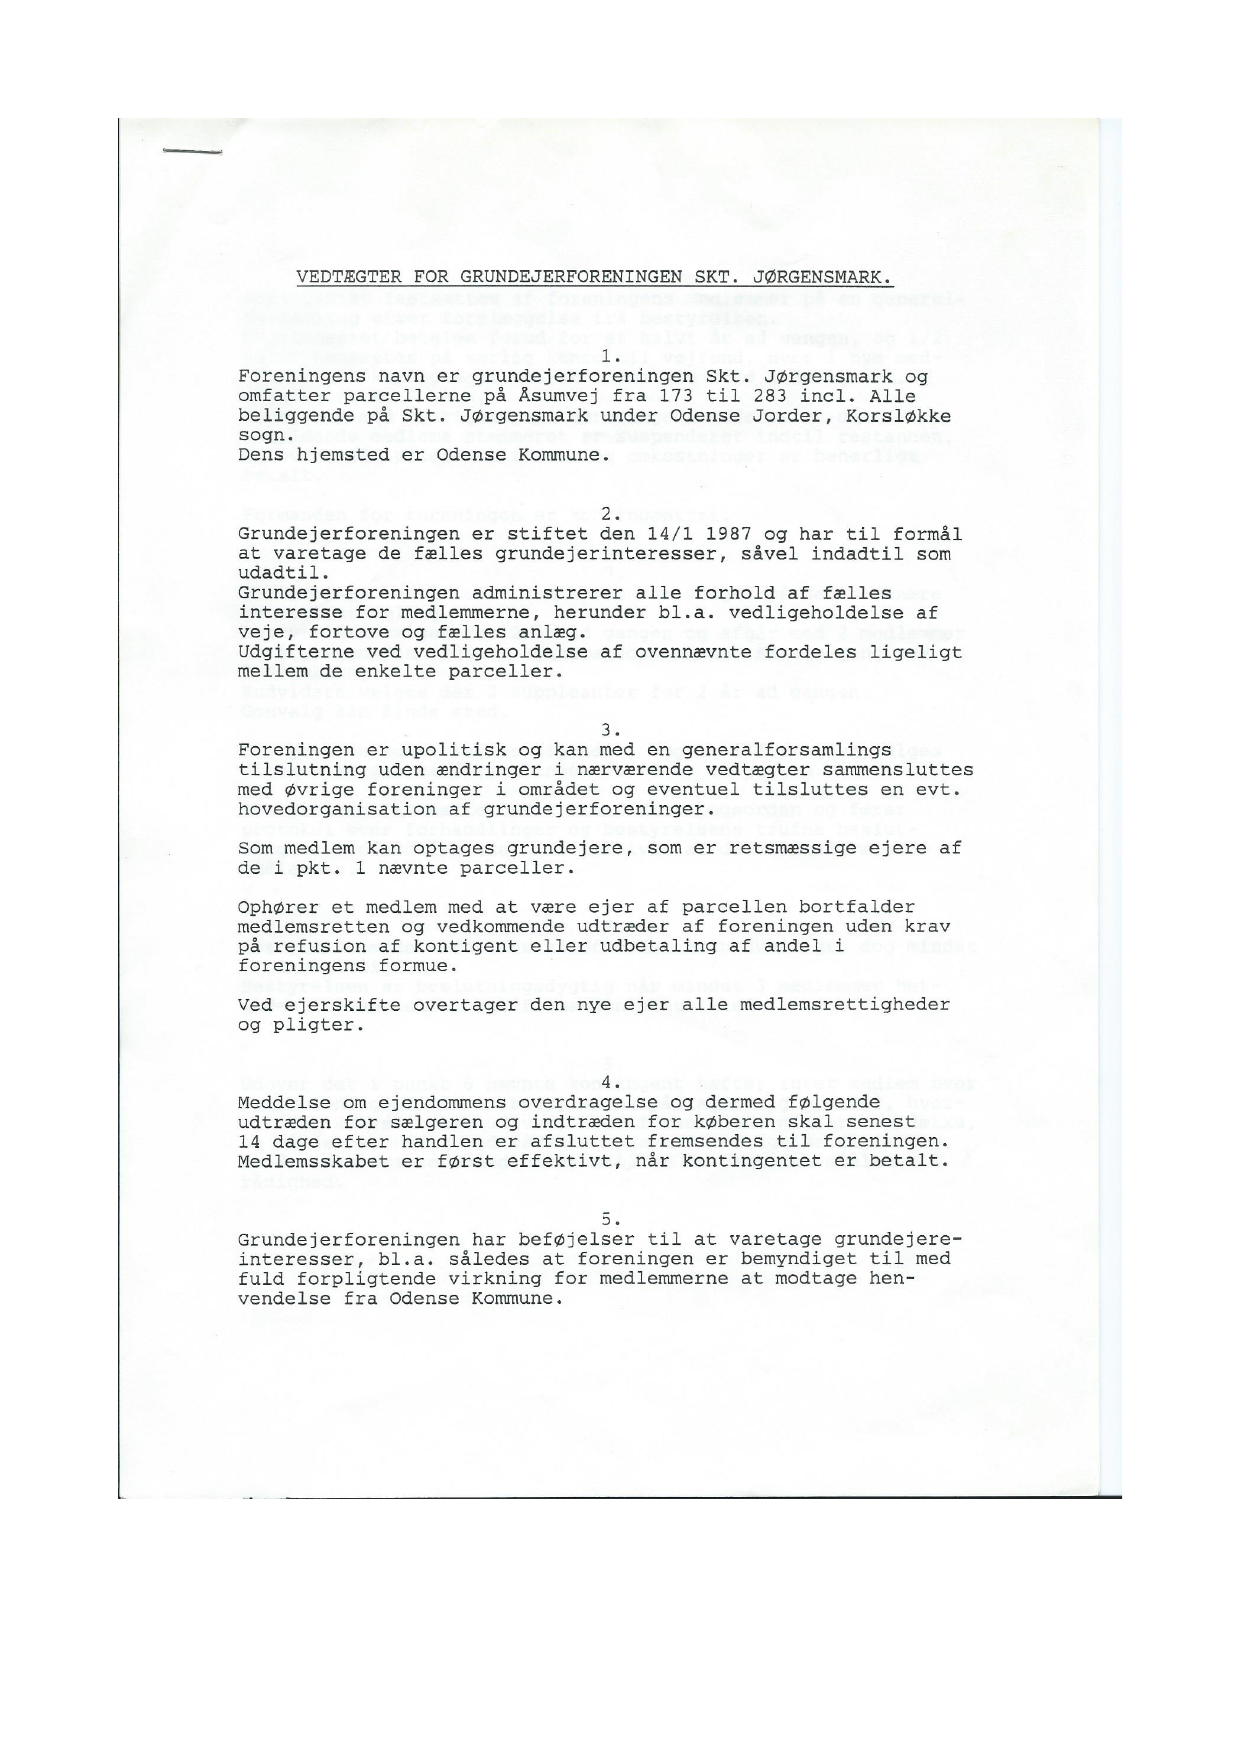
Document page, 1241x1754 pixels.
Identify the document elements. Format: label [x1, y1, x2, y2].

picture [118, 118, 1123, 1499]
